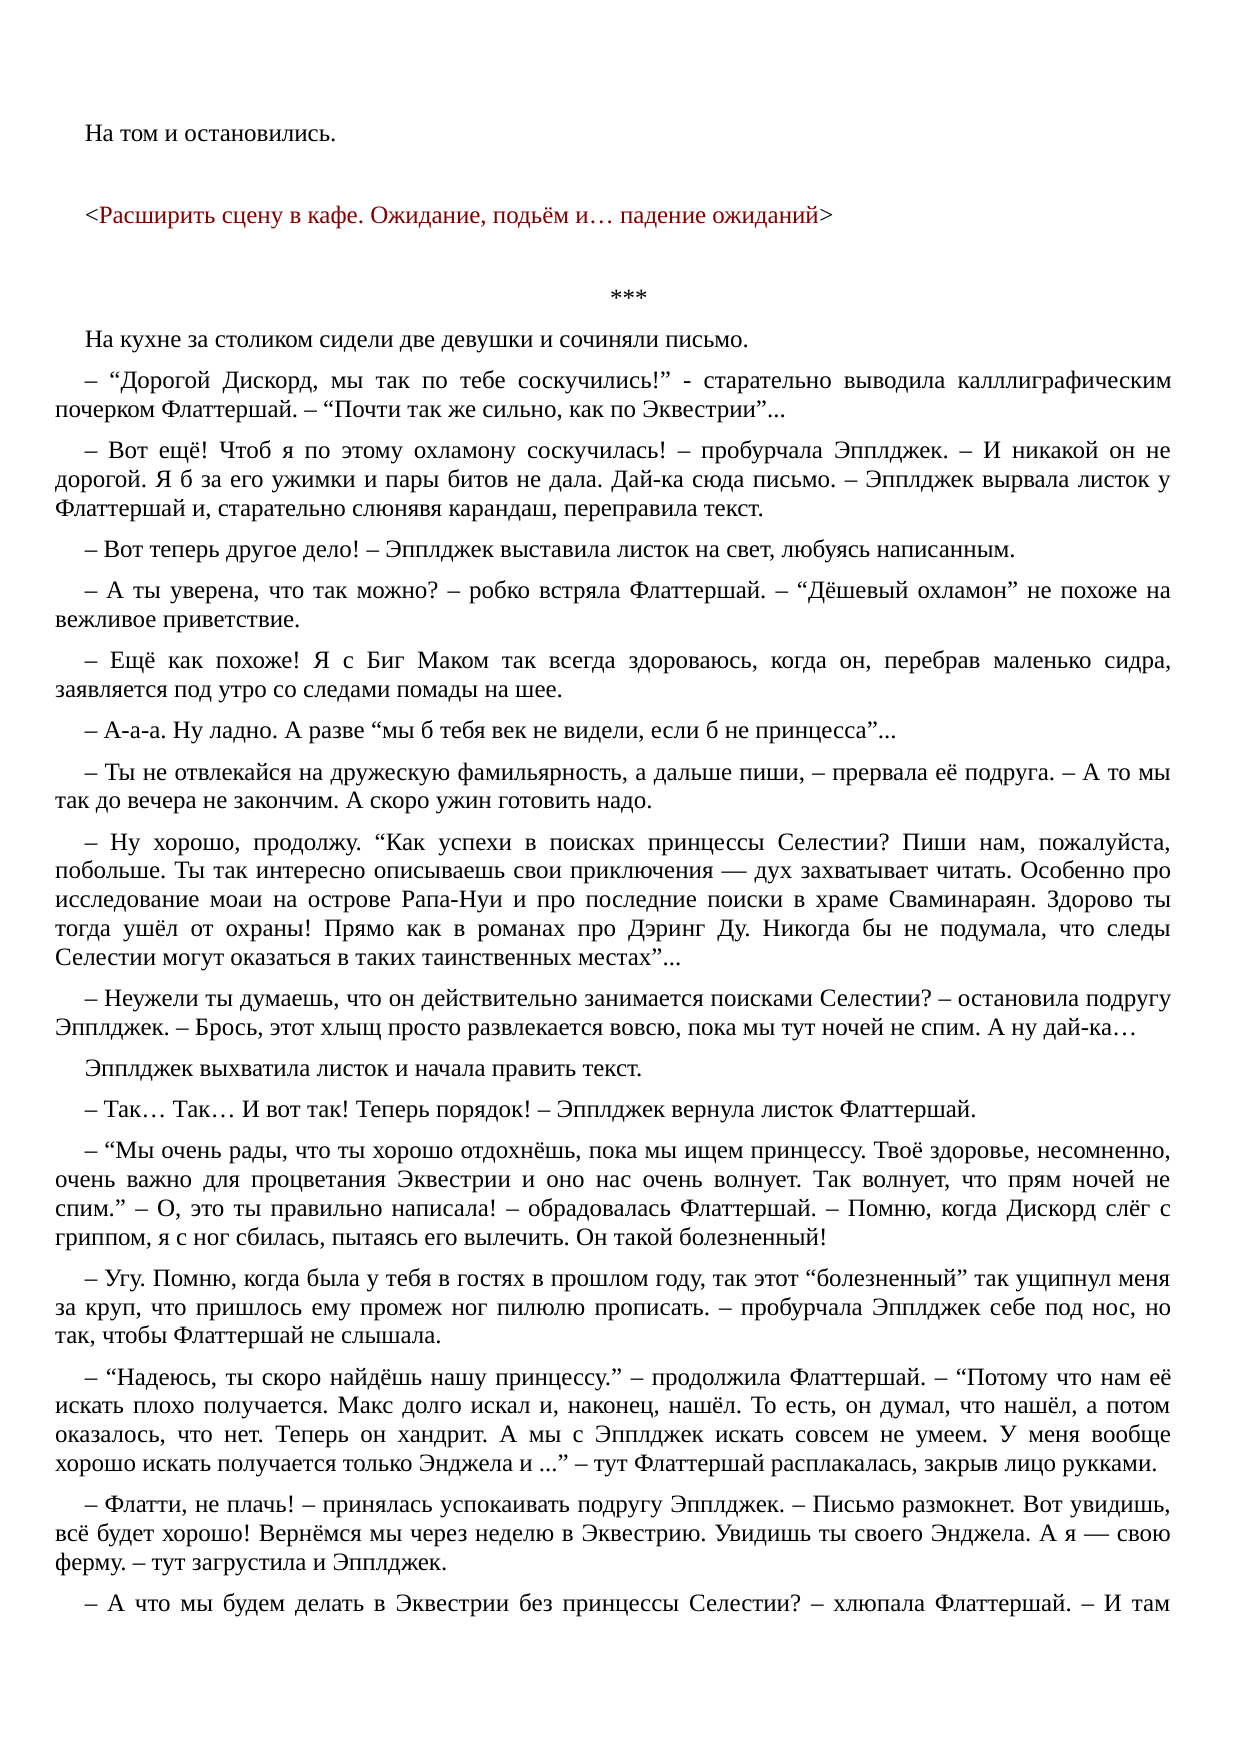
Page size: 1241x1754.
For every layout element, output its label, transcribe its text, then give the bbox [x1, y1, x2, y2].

text – Так… Так… И вот так! Теперь порядок! – Эпплджек вернула листок Флаттершай. [55, 1094, 1172, 1123]
text – А-а-а. Ну ладно. А разве “мы б тебя век не видели, если б не принцесса”... [55, 716, 1172, 744]
text – Неужели ты думаешь, что он действительно занимается поисками Селестии? – остановила подругу Эпплджек. – Брось, этот хлыщ просто развлекается вовсю, пока мы тут ночей не спим. А ну дай-ка… [55, 983, 1172, 1041]
text На том и остановились. [55, 118, 1172, 147]
text – Вот ещё! Чтоб я по этому охламону соскучилась! – пробурчала Эпплджек. – И никакой он не дорогой. Я б за его ужимки и пары битов не дала. Дай-ка сюда письмо. – Эпплджек вырвала листок у Флаттершай и, старательно слюнявя карандаш, переправила текст. [55, 436, 1172, 522]
text – Ну хорошо, продолжу. “Как успехи в поисках принцессы Селестии? Пиши нам, пожалуйста, побольше. Ты так интересно описываешь свои приключения — дух захватывает читать. Особенно про исследование моаи на острове Рапа-Нуи и про последние поиски в храме Сваминараян. Здорово ты тогда ушёл от охраны! Прямо как в романах про Дэринг Ду. Никогда бы не подумала, что следы Селестии могут оказаться в таких таинственных местах”... [55, 827, 1172, 971]
text На кухне за столиком сидели две девушки и сочиняли письмо. [55, 324, 1172, 353]
text *** [55, 283, 1172, 312]
text – Вот теперь другое дело! – Эпплджек выставила листок на свет, любуясь написанным. [55, 534, 1172, 563]
text – “Мы очень рады, что ты хорошо отдохнёшь, пока мы ищем принцессу. Твоё здоровье, несомненно, очень важно для процветания Эквестрии и оно нас очень волнует. Так волнует, что прям ночей не спим.” – О, это ты правильно написала! – обрадовалась Флаттершай. – Помню, когда Дискорд слёг с гриппом, я с ног сбилась, пытаясь его вылечить. Он такой болезненный! [55, 1136, 1172, 1251]
text – “Надеюсь, ты скоро найдёшь нашу принцессу.” – продолжила Флаттершай. – “Потому что нам её искать плохо получается. Макс долго искал и, наконец, нашёл. То есть, он думал, что нашёл, а потом оказалось, что нет. Теперь он хандрит. А мы с Эпплджек искать совсем не умеем. У меня вообще хорошо искать получается только Энджела и ...” – тут Флаттершай расплакалась, закрыв лицо рукками. [55, 1362, 1172, 1477]
text – Флатти, не плачь! – принялась успокаивать подругу Эпплджек. – Письмо размокнет. Вот увидишь, всё будет хорошо! Вернёмся мы через неделю в Эквестрию. Увидишь ты своего Энджела. А я — свою ферму. – тут загрустила и Эпплджек. [55, 1489, 1172, 1576]
text – Ты не отвлекайся на дружескую фамильярность, а дальше пиши, – прервала её подруга. – А то мы так до вечера не закончим. А скоро ужин готовить надо. [55, 757, 1172, 814]
text – А ты уверена, что так можно? – робко встряла Флаттершай. – “Дёшевый охламон” не похоже на вежливое приветствие. [55, 576, 1172, 633]
text – А что мы будем делать в Эквестрии без принцессы Селестии? – хлюпала Флаттершай. – И там [55, 1588, 1172, 1617]
text Эпплджек выхватила листок и начала править текст. [55, 1053, 1172, 1082]
text <Расширить сцену в кафе. Ожидание, подьём и… падение ожиданий> [55, 201, 1172, 229]
text – “Дорогой Дискорд, мы так по тебе соскучились!” - старательно выводила калллиграфическим почерком Флаттершай. – “Почти так же сильно, как по Эквестрии”... [55, 366, 1172, 423]
text – Угу. Помню, когда была у тебя в гостях в прошлом году, так этот “болезненный” так ущипнул меня за круп, что пришлось ему промеж ног пилюлю прописать. – пробурчала Эпплджек себе под нос, но так, чтобы Флаттершай не слышала. [55, 1263, 1172, 1349]
text – Ещё как похоже! Я с Биг Маком так всегда здороваюсь, когда он, перебрав маленько сидра, заявляется под утро со следами помады на шее. [55, 646, 1172, 703]
